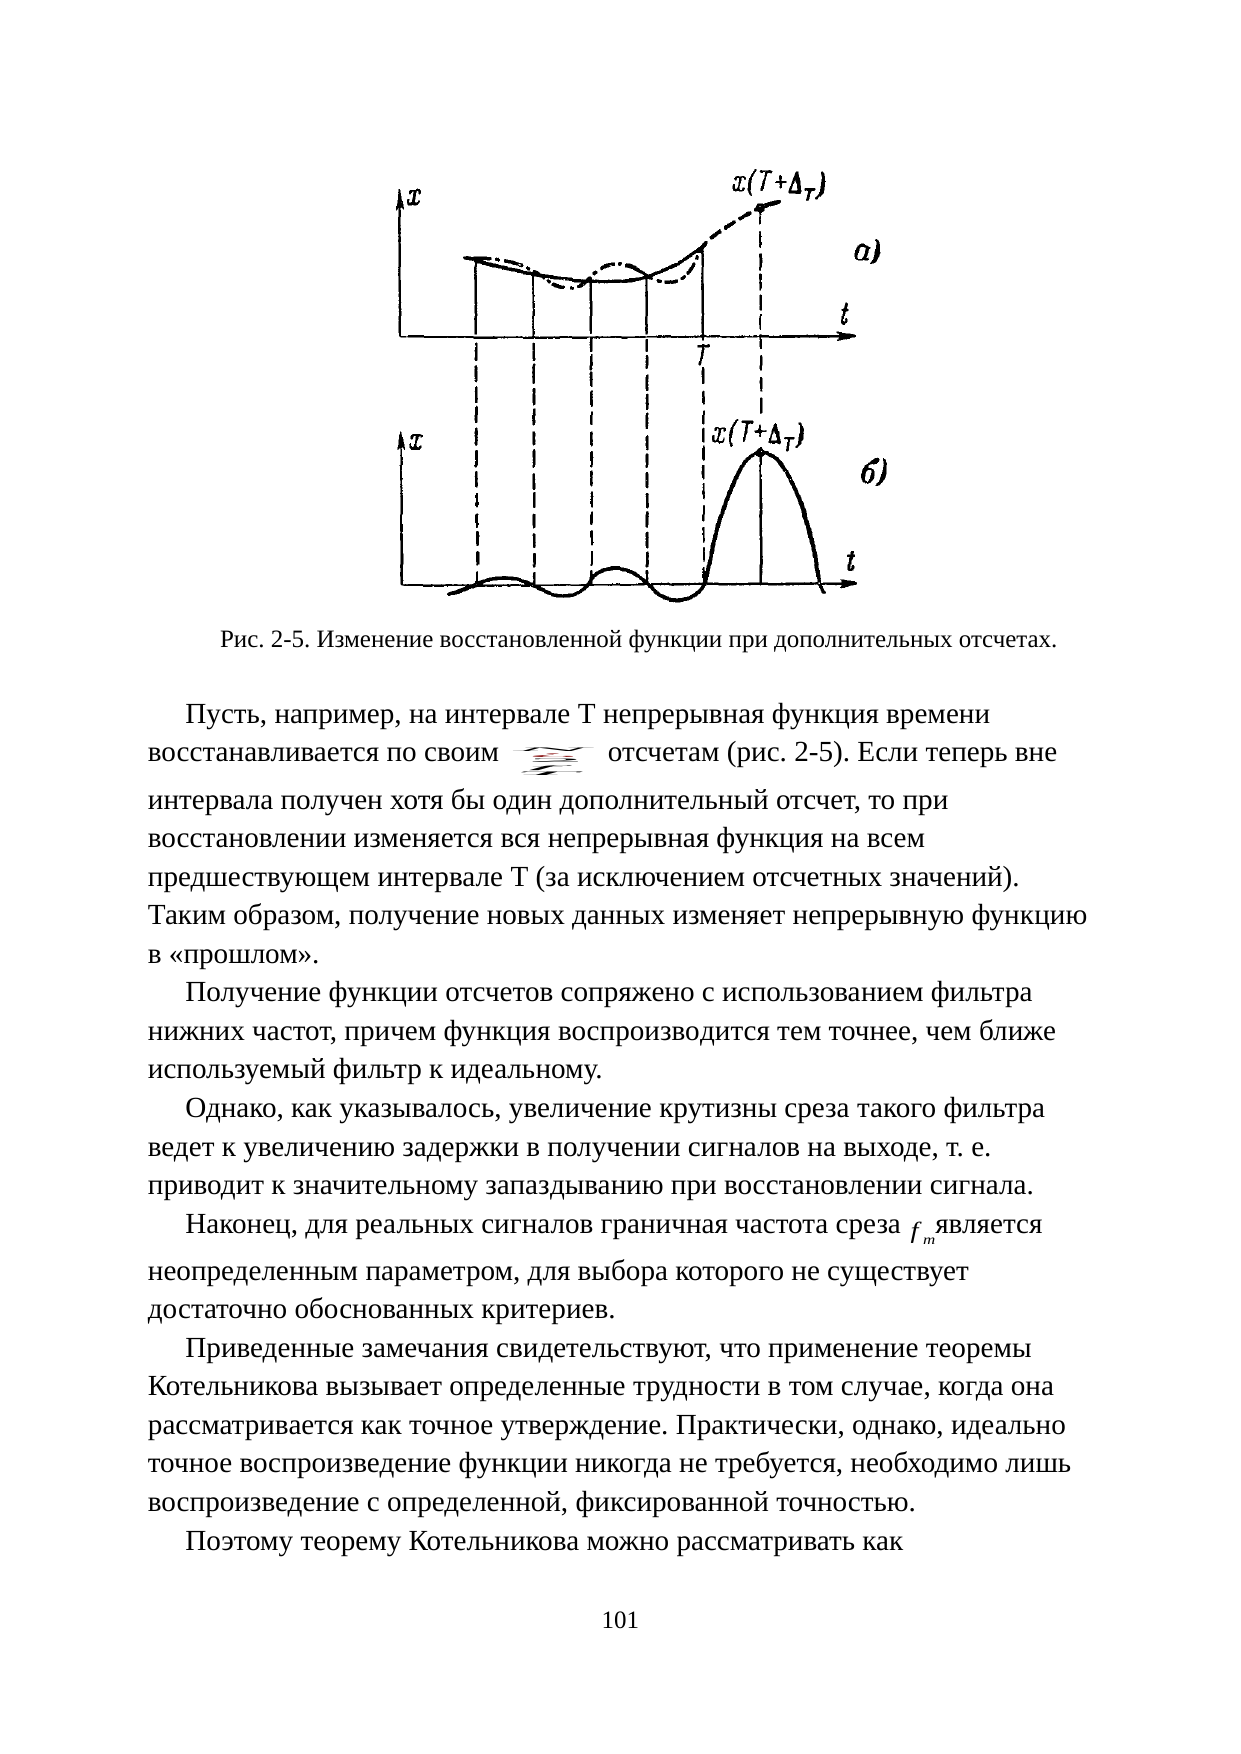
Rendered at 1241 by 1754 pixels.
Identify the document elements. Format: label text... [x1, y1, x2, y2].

text Получение функции отсчетов сопряжено с использова­нием фильтра нижних частот, причем функция воспроизво­дится тем точнее, чем ближе используемый фильтр к идеаль­ному. [148, 974, 1092, 1085]
text Приведенные замечания свидетельствуют, что примене­ние теоремы Котельникова вызывает определенные труд­ности в том случае, когда она рассматривается как точное утверждение. Практически, однако, идеально точное вос­произведение функции никогда не требуется, необходимо лишь воспроизведение с определенной, фиксированной точностью. [148, 1330, 1092, 1518]
text Однако, как указывалось, увеличение крутизны среза такого фильтра ведет к увеличению задержки в получении сигналов на выходе, т. е. приводит к значительному запаз­дыванию при восстановлении сигнала. [148, 1090, 1092, 1201]
text Наконец, для реальных сигналов граничная частота среза является неопределенным параметром, для выбора которого не существует достаточно обоснованных критериев. [148, 1206, 1092, 1325]
text Рис. 2-5. Изменение восстановленной функции при дополнительных отсчетах. [148, 624, 1092, 653]
text Поэтому теорему Котельникова можно рассматривать как [148, 1523, 1092, 1556]
text Пусть, например, на интервале T непрерывная функция времени восстанавливается по своим отсчетам (рис. 2-5). Если теперь вне интервала получен хотя бы один дополнительный отсчет, то при восстановлении изменяется вся непрерывная функция на всем предшествующем интер­вале T (за исключением отсчетных значений). Таким обра­зом, получение новых данных изменяет непрерывную функ­цию в «прошлом». [148, 696, 1092, 969]
